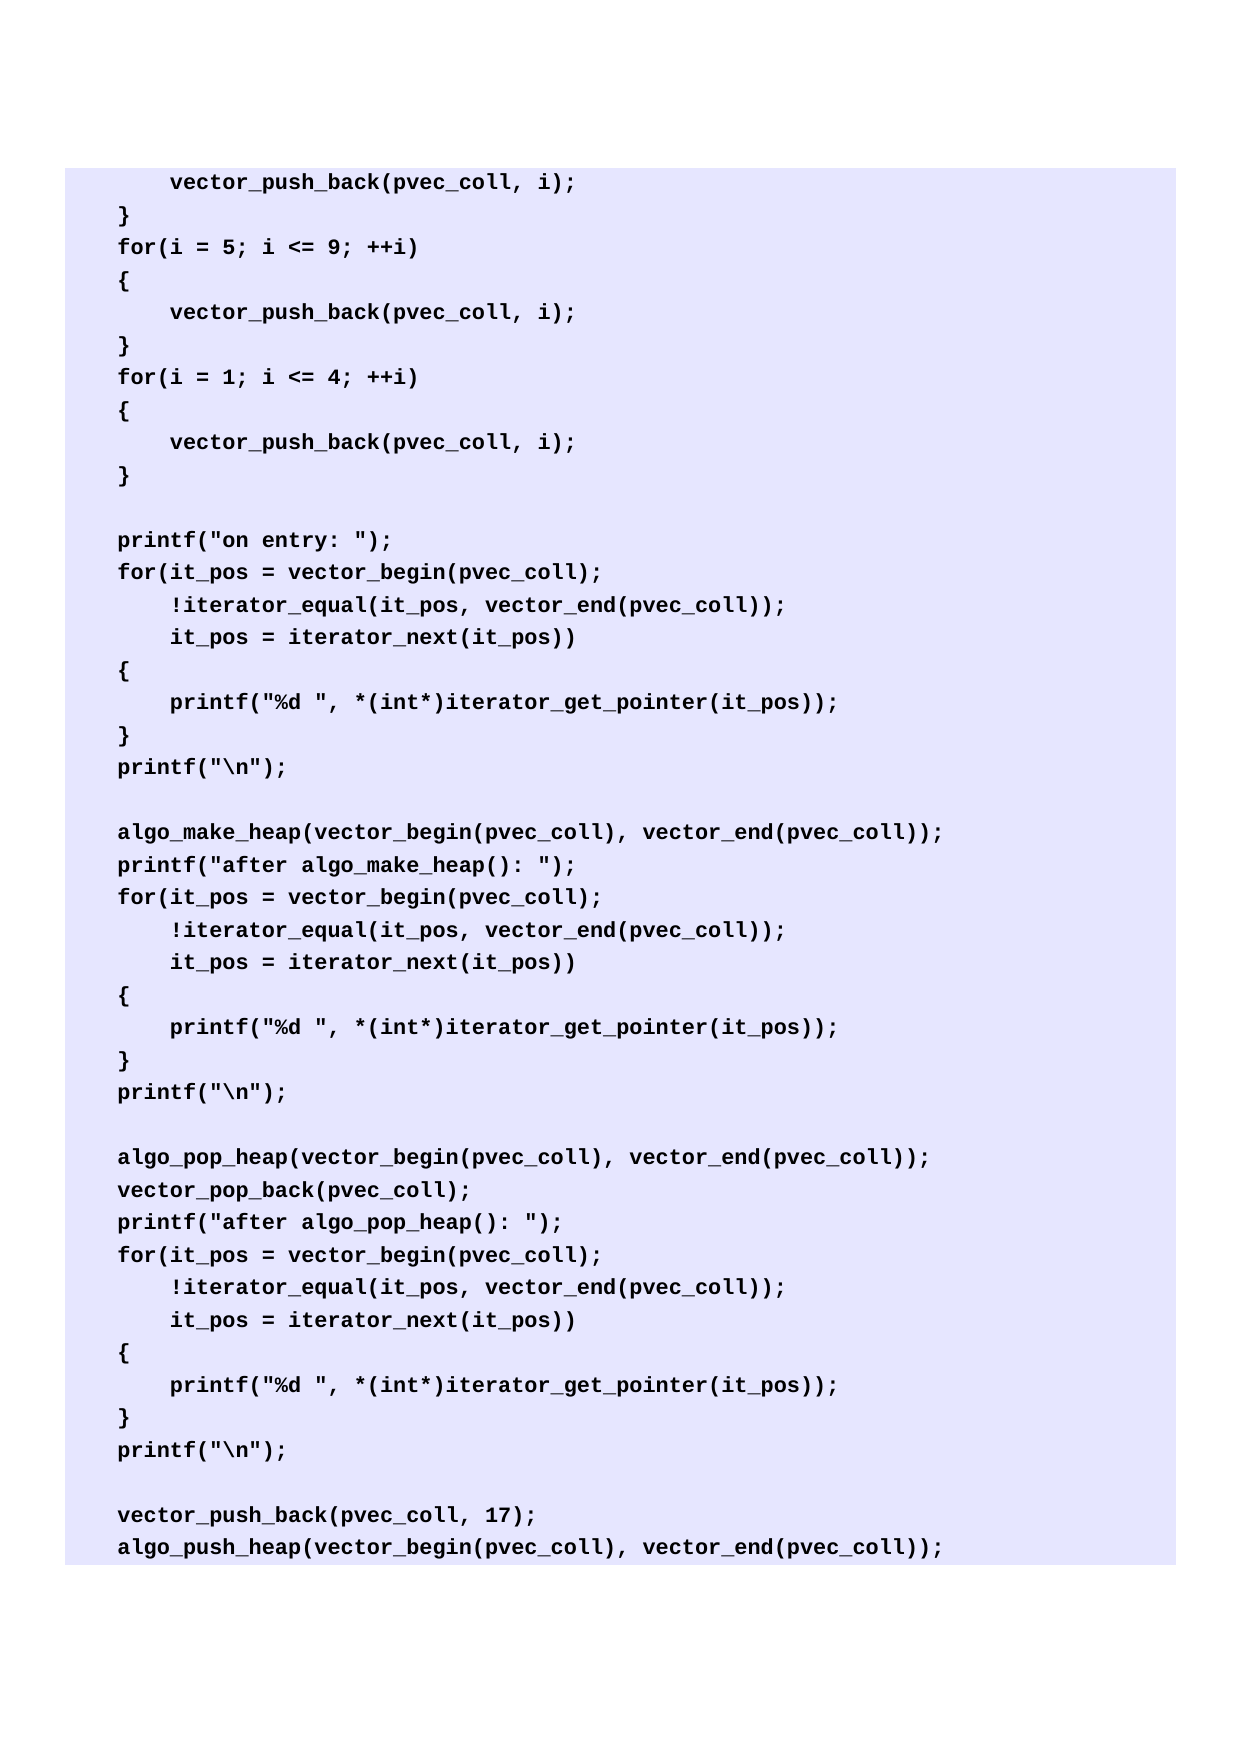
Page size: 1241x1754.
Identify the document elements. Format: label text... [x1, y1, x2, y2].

table_header vector_push_back(pvec_coll, i); } for(i = 5; i <= 9; ++i) { vector_push_back(pvec_coll, i); } for(i = 1; i <= 4; ++i) { vector_push_back(pvec_coll, i); } printf("on entry: "); for(it_pos = vector_begin(pvec_coll); !iterator_equal(it_pos, vector_end(pvec_coll)); it_pos = iterator_next(it_pos)) { printf("%d ", *(int*)iterator_get_pointer(it_pos)); } printf("\n"); algo_make_heap(vector_begin(pvec_coll), vector_end(pvec_coll)); printf("after algo_make_heap(): "); for(it_pos = vector_begin(pvec_coll); !iterator_equal(it_pos, vector_end(pvec_coll)); it_pos = iterator_next(it_pos)) { printf("%d ", *(int*)iterator_get_pointer(it_pos)); } printf("\n"); algo_pop_heap(vector_begin(pvec_coll), vector_end(pvec_coll)); vector_pop_back(pvec_coll); printf("after algo_pop_heap(): "); for(it_pos = vector_begin(pvec_coll); !iterator_equal(it_pos, vector_end(pvec_coll)); it_pos = iterator_next(it_pos)) { printf("%d ", *(int*)iterator_get_pointer(it_pos)); } printf("\n"); vector_push_back(pvec_coll, 17); algo_push_heap(vector_begin(pvec_coll), vector_end(pvec_coll)); [60, 163, 1181, 1571]
